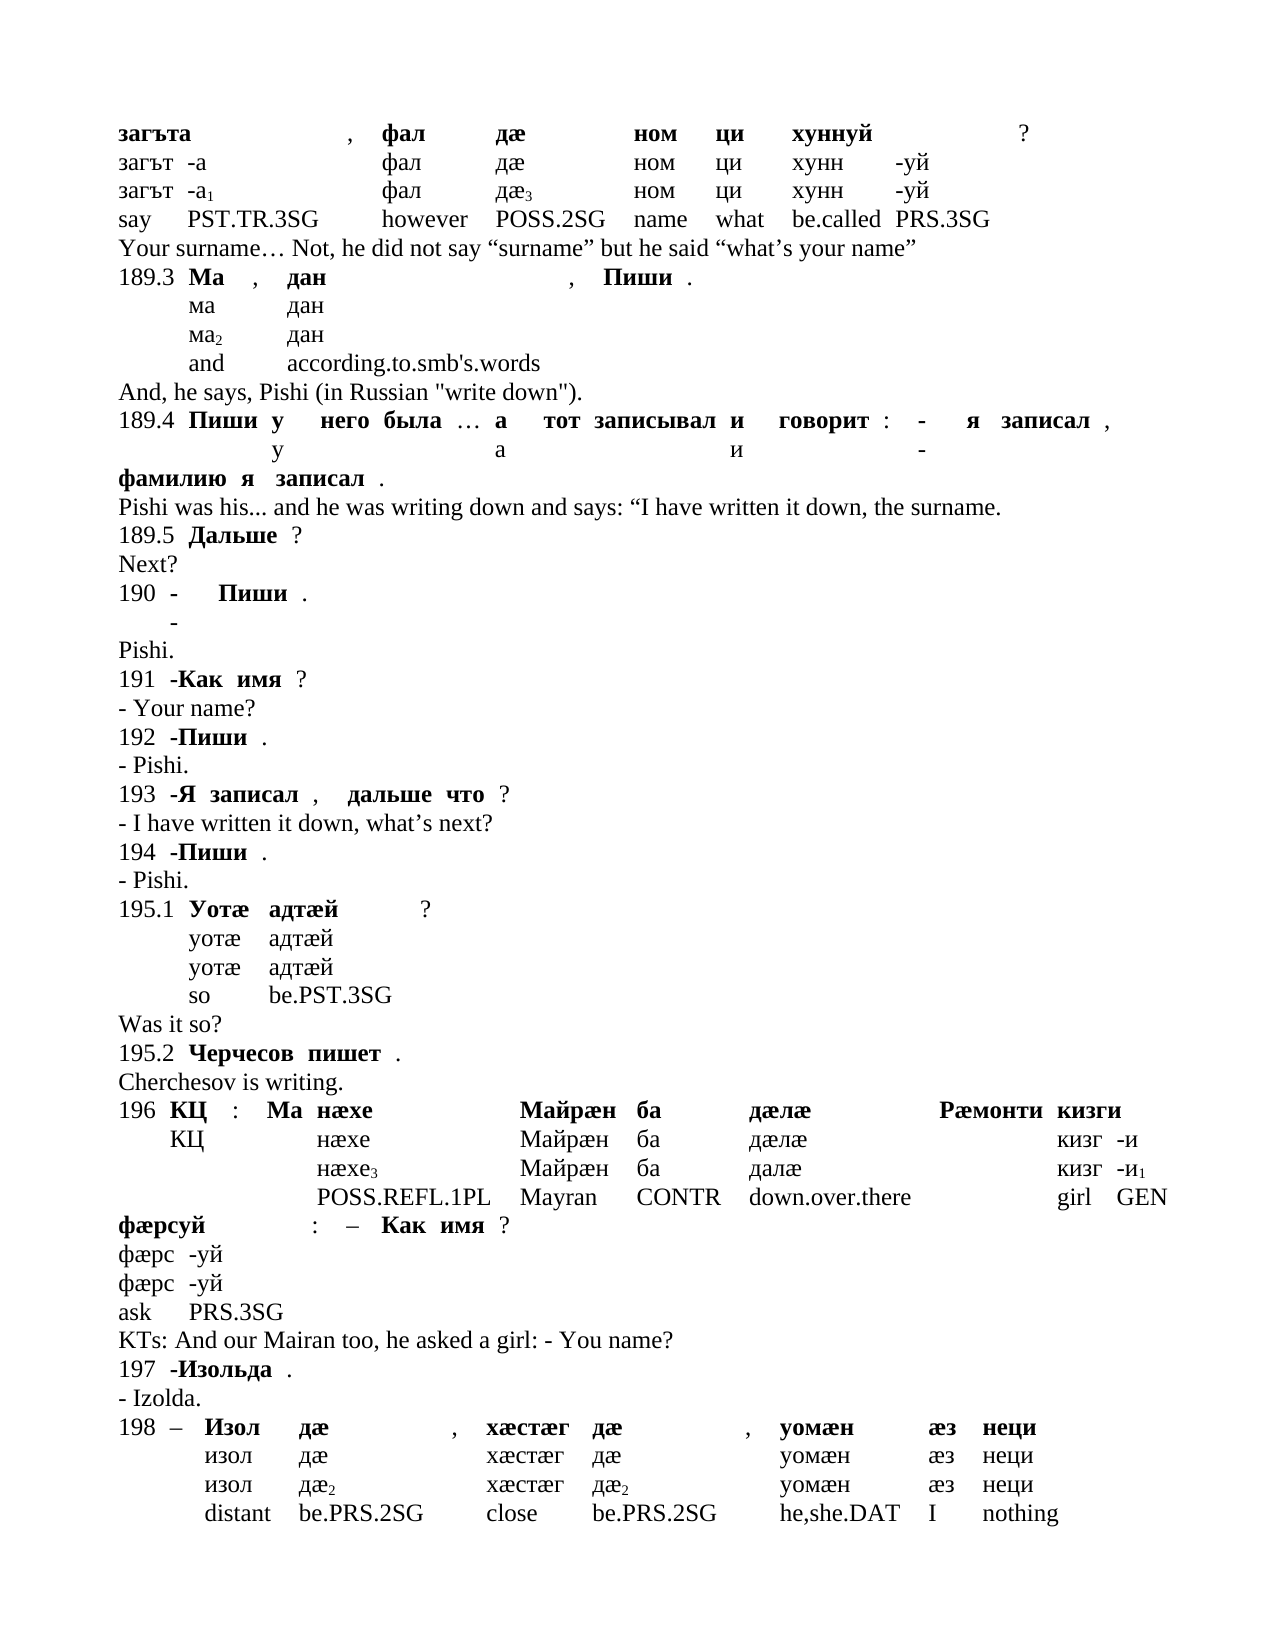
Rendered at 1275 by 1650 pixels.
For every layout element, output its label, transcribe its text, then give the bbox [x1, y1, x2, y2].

text I [928, 1498, 955, 1527]
text фæрс [118, 1239, 175, 1268]
text хæстæг [486, 1441, 564, 1469]
text а [494, 434, 516, 463]
text фамилию [118, 463, 227, 492]
text 196 [118, 1096, 156, 1124]
text уомæн [779, 1412, 914, 1441]
text , [312, 779, 333, 808]
text -Как [169, 664, 223, 693]
text be.PRS.2SG [299, 1498, 424, 1527]
text 189.3 [118, 262, 174, 291]
text я [966, 406, 987, 434]
text дæ [495, 147, 606, 176]
text say [118, 204, 173, 233]
text дан [287, 319, 541, 348]
text æз [928, 1441, 955, 1469]
text нæхе3 [317, 1153, 492, 1182]
text дæ [299, 1412, 438, 1441]
text ? [499, 1211, 520, 1239]
text Пиши [603, 262, 673, 291]
text неци [982, 1441, 1059, 1469]
text 189.5 [118, 521, 174, 549]
text КЦ [169, 1096, 218, 1124]
text distant [204, 1498, 271, 1527]
text Was it so? [118, 1009, 1249, 1038]
text изол [204, 1441, 271, 1469]
text неци [982, 1469, 1059, 1498]
text , [1104, 406, 1125, 434]
text фал [382, 176, 468, 204]
text be.PRS.2SG [592, 1498, 717, 1527]
text а [494, 406, 529, 434]
text - Pishi. [118, 866, 1249, 894]
text я [241, 463, 262, 492]
text дæ [299, 1441, 424, 1469]
text нæхе [317, 1124, 492, 1153]
text KTs: And our Mairan too, he asked a girl: - You name? [118, 1326, 1249, 1354]
text - Pishi. [118, 751, 1249, 779]
text и [730, 434, 751, 463]
text ба [636, 1096, 735, 1124]
text Mayran [519, 1182, 609, 1211]
text дæ2 [299, 1469, 424, 1498]
text была [383, 406, 442, 434]
text -уй [188, 1268, 284, 1297]
text фæрс [118, 1268, 175, 1297]
text -уй [895, 176, 990, 204]
text close [486, 1498, 564, 1527]
text ? [291, 521, 312, 549]
text ци [715, 176, 764, 204]
text -уй [895, 147, 990, 176]
text Пиши [218, 578, 288, 607]
text down.over.there [749, 1182, 911, 1211]
text хунн [792, 147, 881, 176]
text Pishi was his... and he was writing down and says: “I have written it down, the surname. [118, 492, 1249, 521]
text дæлæ [749, 1124, 911, 1153]
text -Пиши [169, 722, 247, 751]
text , [252, 262, 273, 291]
text неци [982, 1412, 1073, 1441]
text , [451, 1412, 472, 1441]
text фал [382, 118, 482, 147]
text 195.1 [118, 894, 174, 923]
text загъта [118, 118, 333, 147]
text Ма [188, 262, 238, 291]
text Дальше [188, 521, 277, 549]
text хæстæг [486, 1412, 578, 1441]
text . [301, 578, 322, 607]
text -и [1116, 1124, 1168, 1153]
text ци [715, 147, 764, 176]
text дан [287, 291, 541, 319]
text уотæ [188, 952, 241, 981]
text . [686, 262, 707, 291]
text записал [276, 463, 364, 492]
text 190 [118, 578, 156, 607]
text Your surname… Not, he did not say “surname” but he said “what’s your name” [118, 233, 1249, 262]
text Ма [267, 1096, 303, 1124]
text Пиши [188, 406, 258, 434]
text уомæн [779, 1441, 900, 1469]
text 193 [118, 779, 156, 808]
text æз [928, 1412, 968, 1441]
text be.PST.3SG [268, 981, 392, 1009]
text изол [204, 1469, 271, 1498]
text ном [633, 118, 702, 147]
text what [715, 204, 764, 233]
text адтæй [268, 923, 392, 952]
text – [169, 1412, 191, 1441]
text хунн [792, 176, 881, 204]
text имя [440, 1211, 485, 1239]
text -Пиши [169, 837, 247, 866]
text , [745, 1412, 766, 1441]
text Рæмонти [939, 1096, 1043, 1124]
text Майрæн [519, 1153, 609, 1182]
text : [883, 406, 904, 434]
text далæ [749, 1153, 911, 1182]
text ма2 [188, 319, 224, 348]
text . [395, 1038, 416, 1067]
text загът [118, 147, 173, 176]
text ? [1018, 118, 1039, 147]
text дæлæ [749, 1096, 925, 1124]
text дæ2 [592, 1469, 717, 1498]
text POSS.2SG [495, 204, 606, 233]
text дæ3 [495, 176, 606, 204]
text be.called [792, 204, 881, 233]
text GEN [1116, 1182, 1168, 1211]
text 192 [118, 722, 156, 751]
text -а [187, 147, 319, 176]
text Черчесов [188, 1038, 294, 1067]
text -Изольда [169, 1354, 272, 1383]
text . [261, 837, 282, 866]
text дæ [592, 1412, 731, 1441]
text Майрæн [519, 1124, 609, 1153]
text - [918, 434, 939, 463]
text 198 [118, 1412, 156, 1441]
text адтæй [268, 894, 406, 923]
text … [456, 406, 481, 434]
text ном [633, 147, 688, 176]
text Майрæн [519, 1096, 623, 1124]
text Изол [204, 1412, 285, 1441]
text записывал [594, 406, 716, 434]
text PST.TR.3SG [187, 204, 319, 233]
text - Izolda. [118, 1383, 1249, 1412]
text него [320, 406, 369, 434]
text Next? [118, 549, 1249, 578]
text кизги [1057, 1096, 1182, 1124]
text кизг [1057, 1153, 1103, 1182]
text что [446, 779, 485, 808]
text -Я [169, 779, 196, 808]
text и [730, 406, 765, 434]
text хуннуй [792, 118, 1004, 147]
text дæ [495, 118, 620, 147]
text according.to.smb's.words [287, 348, 541, 377]
text фал [382, 147, 468, 176]
text 195.2 [118, 1038, 174, 1067]
text ? [498, 779, 519, 808]
text ма [188, 291, 224, 319]
text Pishi. [118, 636, 1249, 664]
text POSS.REFL.1PL [317, 1182, 492, 1211]
text ask [118, 1297, 175, 1326]
text -уй [188, 1239, 284, 1268]
text кизг [1057, 1124, 1103, 1153]
text Уотæ [188, 894, 255, 923]
text дæ [592, 1441, 717, 1469]
text girl [1057, 1182, 1103, 1211]
text у [271, 406, 306, 434]
text . [378, 463, 399, 492]
text КЦ [169, 1124, 204, 1153]
text -и1 [1116, 1153, 1168, 1182]
text пишет [308, 1038, 381, 1067]
text And, he says, Pishi (in Russian "write down"). [118, 377, 1249, 406]
text загът [118, 176, 173, 204]
text фæрсуй [118, 1211, 298, 1239]
text . [286, 1354, 307, 1383]
text however [382, 204, 468, 233]
text , [568, 262, 589, 291]
text - [918, 406, 953, 434]
text нæхе [317, 1096, 506, 1124]
text 197 [118, 1354, 156, 1383]
text Как [381, 1211, 426, 1239]
text PRS.3SG [895, 204, 990, 233]
text : [311, 1211, 332, 1239]
text and [188, 348, 224, 377]
text дальше [347, 779, 432, 808]
text уотæ [188, 923, 241, 952]
text – [346, 1211, 367, 1239]
text ? [420, 894, 441, 923]
text ци [715, 118, 778, 147]
text адтæй [268, 952, 392, 981]
text , [347, 118, 368, 147]
text so [188, 981, 241, 1009]
text у [271, 434, 292, 463]
text ? [296, 664, 317, 693]
text -а1 [187, 176, 319, 204]
text - I have written it down, what’s next? [118, 808, 1249, 837]
text - [169, 578, 204, 607]
text ба [636, 1124, 721, 1153]
text CONTR [636, 1182, 721, 1211]
text 189.4 [118, 406, 174, 434]
text æз [928, 1469, 955, 1498]
text уомæн [779, 1469, 900, 1498]
text . [261, 722, 282, 751]
text хæстæг [486, 1469, 564, 1498]
text name [633, 204, 688, 233]
text ба [636, 1153, 721, 1182]
text дан [287, 262, 554, 291]
text тот [543, 406, 580, 434]
text 194 [118, 837, 156, 866]
text - Your name? [118, 693, 1249, 722]
text - [169, 607, 191, 636]
text 191 [118, 664, 156, 693]
text : [232, 1096, 253, 1124]
text ном [633, 176, 688, 204]
text he,she.DAT [779, 1498, 900, 1527]
text имя [237, 664, 282, 693]
text nothing [982, 1498, 1059, 1527]
text Cherchesov is writing. [118, 1067, 1249, 1096]
text PRS.3SG [188, 1297, 284, 1326]
text записал [1001, 406, 1090, 434]
text записал [210, 779, 299, 808]
text говорит [779, 406, 869, 434]
